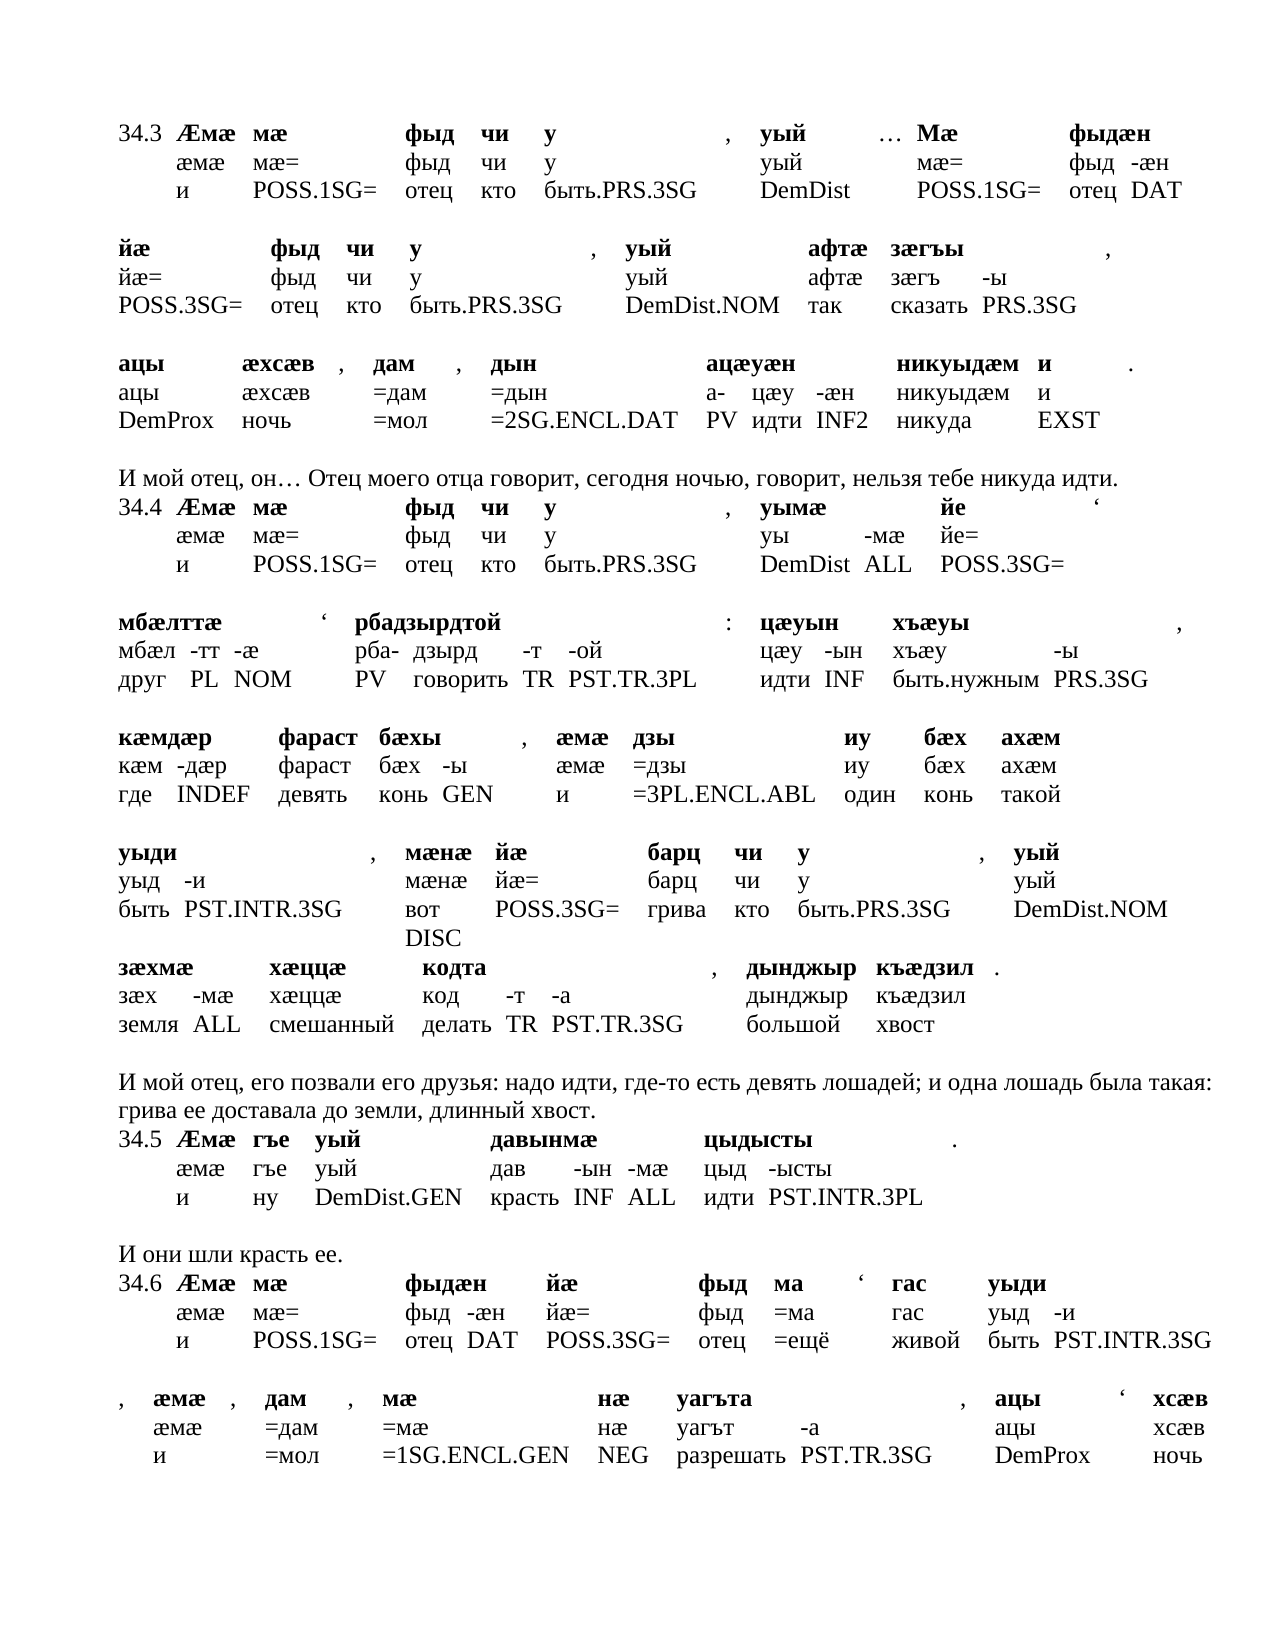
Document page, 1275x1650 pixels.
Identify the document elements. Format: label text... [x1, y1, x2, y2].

text ацы [118, 377, 214, 406]
text 34.5 [118, 1124, 162, 1153]
text чи [734, 837, 784, 866]
text -и [184, 866, 342, 894]
text чи [481, 521, 516, 549]
text конь [379, 779, 428, 808]
text Æмæ [176, 492, 239, 521]
text разрешать [676, 1441, 786, 1469]
text æхсæв [242, 348, 324, 377]
text чи [346, 233, 396, 262]
text зæгъ [890, 262, 968, 291]
text , [978, 837, 999, 866]
text гас [892, 1268, 974, 1297]
text -ы [1053, 636, 1149, 664]
text DemDist.NOM [625, 291, 780, 319]
text йе [940, 492, 1079, 521]
text йæ [546, 1268, 684, 1297]
text быть.PRS.3SG [544, 549, 697, 578]
text 34.4 [118, 492, 162, 521]
text -ын [824, 636, 864, 664]
text ацы [994, 1412, 1091, 1441]
text -æ [234, 636, 292, 664]
text =мол [264, 1441, 319, 1469]
text фыд [405, 1297, 453, 1326]
text TR [522, 664, 554, 693]
text цыд [704, 1153, 754, 1182]
text фыд [270, 233, 332, 262]
text TR [506, 1009, 538, 1038]
text ма [774, 1268, 843, 1297]
text быть.PRS.3SG [409, 291, 563, 319]
text большой [746, 1009, 848, 1038]
text афтæ [808, 262, 863, 291]
text . [951, 1124, 972, 1153]
text -т [506, 981, 538, 1009]
text чи [346, 262, 382, 291]
text -тт [190, 636, 220, 664]
text DemProx [994, 1441, 1091, 1469]
text хæццæ [269, 981, 394, 1009]
text зæх [118, 981, 179, 1009]
text , [521, 722, 542, 751]
text кæмдæр [118, 722, 264, 751]
text -и [1053, 1297, 1212, 1326]
text INDEF [177, 779, 250, 808]
text -мæ [864, 521, 913, 549]
text , [1105, 233, 1126, 262]
text къæдзил [876, 981, 966, 1009]
text POSS.1SG= [917, 176, 1041, 204]
text и [176, 1182, 225, 1211]
text быть.PRS.3SG [797, 894, 951, 923]
text PV [706, 406, 738, 434]
text идти [752, 406, 802, 434]
text дынджыр [746, 981, 848, 1009]
text уый [314, 1124, 476, 1153]
text барц [647, 837, 720, 866]
text мæ [253, 1268, 391, 1297]
text живой [892, 1326, 960, 1354]
text нæ [597, 1412, 649, 1441]
text =2SG.ENCL.DAT [490, 406, 678, 434]
text POSS.3SG= [940, 549, 1065, 578]
text чи [481, 118, 530, 147]
text друг [118, 664, 176, 693]
text йæ [495, 837, 633, 866]
text чи [481, 147, 516, 176]
text дам [264, 1383, 333, 1412]
text уагъта [676, 1383, 946, 1412]
text нæ [597, 1383, 663, 1412]
text отец [698, 1326, 746, 1354]
text у [409, 262, 563, 291]
text кто [734, 894, 770, 923]
text земля [118, 1009, 179, 1038]
text , [456, 348, 477, 377]
text DemDist [760, 549, 850, 578]
text афтæ [808, 233, 877, 262]
text PST.INTR.3PL [768, 1182, 924, 1211]
text DemDist.NOM [1013, 894, 1168, 923]
text æмæ [176, 1297, 225, 1326]
text POSS.3SG= [118, 291, 243, 319]
text зæгъы [890, 233, 1091, 262]
text уый [625, 233, 794, 262]
text мбæлттæ [118, 607, 306, 636]
text хсæв [1153, 1412, 1205, 1441]
text и [176, 1326, 225, 1354]
text фыд [270, 262, 318, 291]
text =3PL.ENCL.ABL [633, 779, 816, 808]
text где [118, 779, 163, 808]
text ‘ [857, 1268, 878, 1297]
text цæу [752, 377, 802, 406]
text POSS.3SG= [495, 894, 620, 923]
text ночь [1153, 1441, 1205, 1469]
text NOM [234, 664, 292, 693]
text делать [422, 1009, 492, 1038]
text уыд [988, 1297, 1040, 1326]
text бæх [379, 751, 428, 779]
text фыдæн [405, 1268, 532, 1297]
text мæнæ [405, 837, 481, 866]
text один [844, 779, 896, 808]
text =дын [490, 377, 678, 406]
text къæдзил [876, 952, 980, 981]
text ацы [118, 348, 228, 377]
text такой [1001, 779, 1061, 808]
text мæ= [253, 521, 377, 549]
text =дам [373, 377, 428, 406]
text , [118, 1383, 139, 1412]
text æмæ [153, 1412, 202, 1441]
text -ой [568, 636, 697, 664]
text смешанный [269, 1009, 394, 1038]
text у [544, 147, 697, 176]
text PRS.3SG [1053, 664, 1149, 693]
text мбæл [118, 636, 176, 664]
text давынмæ [490, 1124, 690, 1153]
text отец [270, 291, 318, 319]
text -æн [816, 377, 869, 406]
text DISC [405, 923, 481, 952]
text GEN [442, 779, 493, 808]
text чи [734, 866, 770, 894]
text PST.TR.3PL [568, 664, 697, 693]
text ацæуæн [706, 348, 883, 377]
text быть.PRS.3SG [544, 176, 697, 204]
text фыд [405, 147, 453, 176]
text INF [824, 664, 864, 693]
text INF [573, 1182, 614, 1211]
text 34.6 [118, 1268, 162, 1297]
text уый [625, 262, 780, 291]
text дын [490, 348, 692, 377]
text и [176, 176, 225, 204]
text ацы [994, 1383, 1104, 1412]
text PRS.3SG [982, 291, 1077, 319]
text . [1128, 348, 1149, 377]
text -ы [442, 751, 493, 779]
text уый [760, 147, 850, 176]
text у [544, 118, 711, 147]
text грива [647, 894, 706, 923]
text мæ= [253, 147, 377, 176]
text дзы [633, 722, 830, 751]
text =мæ [382, 1412, 570, 1441]
text æмæ [176, 1153, 225, 1182]
text уый [760, 118, 864, 147]
text кодта [422, 952, 697, 981]
text Æмæ [176, 118, 239, 147]
text уыд [118, 866, 170, 894]
text фыдæн [1069, 118, 1196, 147]
text у [544, 492, 711, 521]
text быть [988, 1326, 1040, 1354]
text PL [190, 664, 220, 693]
text DemDist.GEN [314, 1182, 463, 1211]
text æмæ [176, 521, 225, 549]
text PST.TR.3SG [800, 1441, 932, 1469]
text -а [551, 981, 683, 1009]
text фыд [405, 521, 453, 549]
text мæнæ [405, 866, 467, 894]
text фыд [405, 118, 467, 147]
text хвост [876, 1009, 966, 1038]
text и [176, 549, 225, 578]
text ну [253, 1182, 287, 1211]
text DAT [1131, 176, 1182, 204]
text цæу [760, 636, 810, 664]
text -мæ [193, 981, 241, 1009]
text PST.INTR.3SG [184, 894, 342, 923]
text Æмæ [176, 1268, 239, 1297]
text фыд [1069, 147, 1117, 176]
text DemDist [760, 176, 850, 204]
text -ысты [768, 1153, 924, 1182]
text =дзы [633, 751, 816, 779]
text , [590, 233, 611, 262]
text И они шли красть ее. [118, 1239, 1249, 1268]
text у [797, 866, 951, 894]
text , [725, 118, 746, 147]
text бæхы [379, 722, 507, 751]
text ‘ [320, 607, 341, 636]
text ‘ [1092, 492, 1113, 521]
text дам [373, 348, 442, 377]
text =дам [264, 1412, 319, 1441]
text дав [490, 1153, 559, 1182]
text иу [844, 751, 896, 779]
text уы [760, 521, 850, 549]
text уый [314, 1153, 463, 1182]
text уый [1013, 837, 1182, 866]
text , [711, 952, 732, 981]
text никуда [896, 406, 1010, 434]
text зæхмæ [118, 952, 255, 981]
text И мой отец, он… Отец моего отца говорит, сегодня ночью, говорит, нельзя тебе никуда идти. [118, 463, 1249, 492]
text гас [892, 1297, 960, 1326]
text POSS.1SG= [253, 1326, 377, 1354]
text рбадзырдтой [354, 607, 711, 636]
text POSS.1SG= [253, 176, 377, 204]
text а- [706, 377, 738, 406]
text гъе [253, 1124, 301, 1153]
text =ма [774, 1297, 829, 1326]
text INF2 [816, 406, 869, 434]
text красть [490, 1182, 559, 1211]
text никуыдæм [896, 348, 1024, 377]
text мæ [382, 1383, 584, 1412]
text йæ= [546, 1297, 670, 1326]
text кæм [118, 751, 163, 779]
text И мой отец, его позвали его друзья: надо идти, где-то есть девять лошадей; и одна лошадь была такая: грива ее доставала до земли, длинный хвост. [118, 1067, 1249, 1124]
text йæ= [495, 866, 620, 894]
text кто [481, 176, 516, 204]
text фыд [698, 1297, 746, 1326]
text =1SG.ENCL.GEN [382, 1441, 570, 1469]
text POSS.1SG= [253, 549, 377, 578]
text ахæм [1001, 751, 1061, 779]
text кто [481, 549, 516, 578]
text уагът [676, 1412, 786, 1441]
text отец [405, 1326, 453, 1354]
text ночь [242, 406, 311, 434]
text ALL [627, 1182, 676, 1211]
text Æмæ [176, 1124, 239, 1153]
text быть [118, 894, 170, 923]
text , [370, 837, 391, 866]
text сказать [890, 291, 968, 319]
text ахæм [1001, 722, 1075, 751]
text DAT [467, 1326, 518, 1354]
text æмæ [556, 722, 619, 751]
text -а [800, 1412, 932, 1441]
text =ещё [774, 1326, 829, 1354]
text , [1176, 607, 1197, 636]
text бæх [924, 722, 987, 751]
text вот [405, 894, 467, 923]
text ‘ [1118, 1383, 1139, 1412]
text идти [760, 664, 810, 693]
text , [725, 492, 746, 521]
text цæуын [760, 607, 878, 636]
text хсæв [1153, 1383, 1219, 1412]
text фыд [405, 492, 467, 521]
text : [725, 607, 746, 636]
text =мол [373, 406, 428, 434]
text и [556, 779, 605, 808]
text … [878, 118, 903, 147]
text йæ [118, 233, 257, 262]
text никуыдæм [896, 377, 1010, 406]
text барц [647, 866, 706, 894]
text йæ= [118, 262, 243, 291]
text æхсæв [242, 377, 311, 406]
text уый [1013, 866, 1168, 894]
text æмæ [153, 1383, 216, 1412]
text . [994, 952, 1015, 981]
text æмæ [556, 751, 605, 779]
text конь [924, 779, 973, 808]
text NEG [597, 1441, 649, 1469]
text уымæ [760, 492, 926, 521]
text -æн [1131, 147, 1182, 176]
text отец [405, 176, 453, 204]
text так [808, 291, 863, 319]
text и [1037, 377, 1100, 406]
text и [1037, 348, 1114, 377]
text , [347, 1383, 368, 1412]
text -ы [982, 262, 1077, 291]
text и [153, 1441, 202, 1469]
text говорить [413, 664, 508, 693]
text идти [704, 1182, 754, 1211]
text бæх [924, 751, 973, 779]
text мæ= [253, 1297, 377, 1326]
text кто [346, 291, 382, 319]
text -дæр [177, 751, 250, 779]
text PST.INTR.3SG [1053, 1326, 1212, 1354]
text код [422, 981, 492, 1009]
text ALL [864, 549, 913, 578]
text йе= [940, 521, 1065, 549]
text дынджыр [746, 952, 862, 981]
text æмæ [176, 147, 225, 176]
text гъе [253, 1153, 287, 1182]
text хъæу [892, 636, 1039, 664]
text POSS.3SG= [546, 1326, 670, 1354]
text мæ [253, 492, 391, 521]
text 34.3 [118, 118, 162, 147]
text , [960, 1383, 981, 1412]
text , [230, 1383, 251, 1412]
text -мæ [627, 1153, 676, 1182]
text -т [522, 636, 554, 664]
text уыди [118, 837, 356, 866]
text мæ [253, 118, 391, 147]
text -æн [467, 1297, 518, 1326]
text PST.TR.3SG [551, 1009, 683, 1038]
text хæццæ [269, 952, 408, 981]
text чи [481, 492, 530, 521]
text у [409, 233, 577, 262]
text EXST [1037, 406, 1100, 434]
text быть.нужным [892, 664, 1039, 693]
text уыди [988, 1268, 1226, 1297]
text ALL [193, 1009, 241, 1038]
text у [544, 521, 697, 549]
text отец [1069, 176, 1117, 204]
text Мæ [917, 118, 1055, 147]
text у [797, 837, 965, 866]
text девять [278, 779, 351, 808]
text рба- [354, 636, 399, 664]
text PV [354, 664, 399, 693]
text мæ= [917, 147, 1041, 176]
text DemProx [118, 406, 214, 434]
text дзырд [413, 636, 508, 664]
text цыдысты [704, 1124, 938, 1153]
text иу [844, 722, 910, 751]
text фараст [278, 722, 365, 751]
text хъæуы [892, 607, 1162, 636]
text отец [405, 549, 453, 578]
text фараст [278, 751, 351, 779]
text фыд [698, 1268, 760, 1297]
text -ын [573, 1153, 614, 1182]
text , [338, 348, 359, 377]
